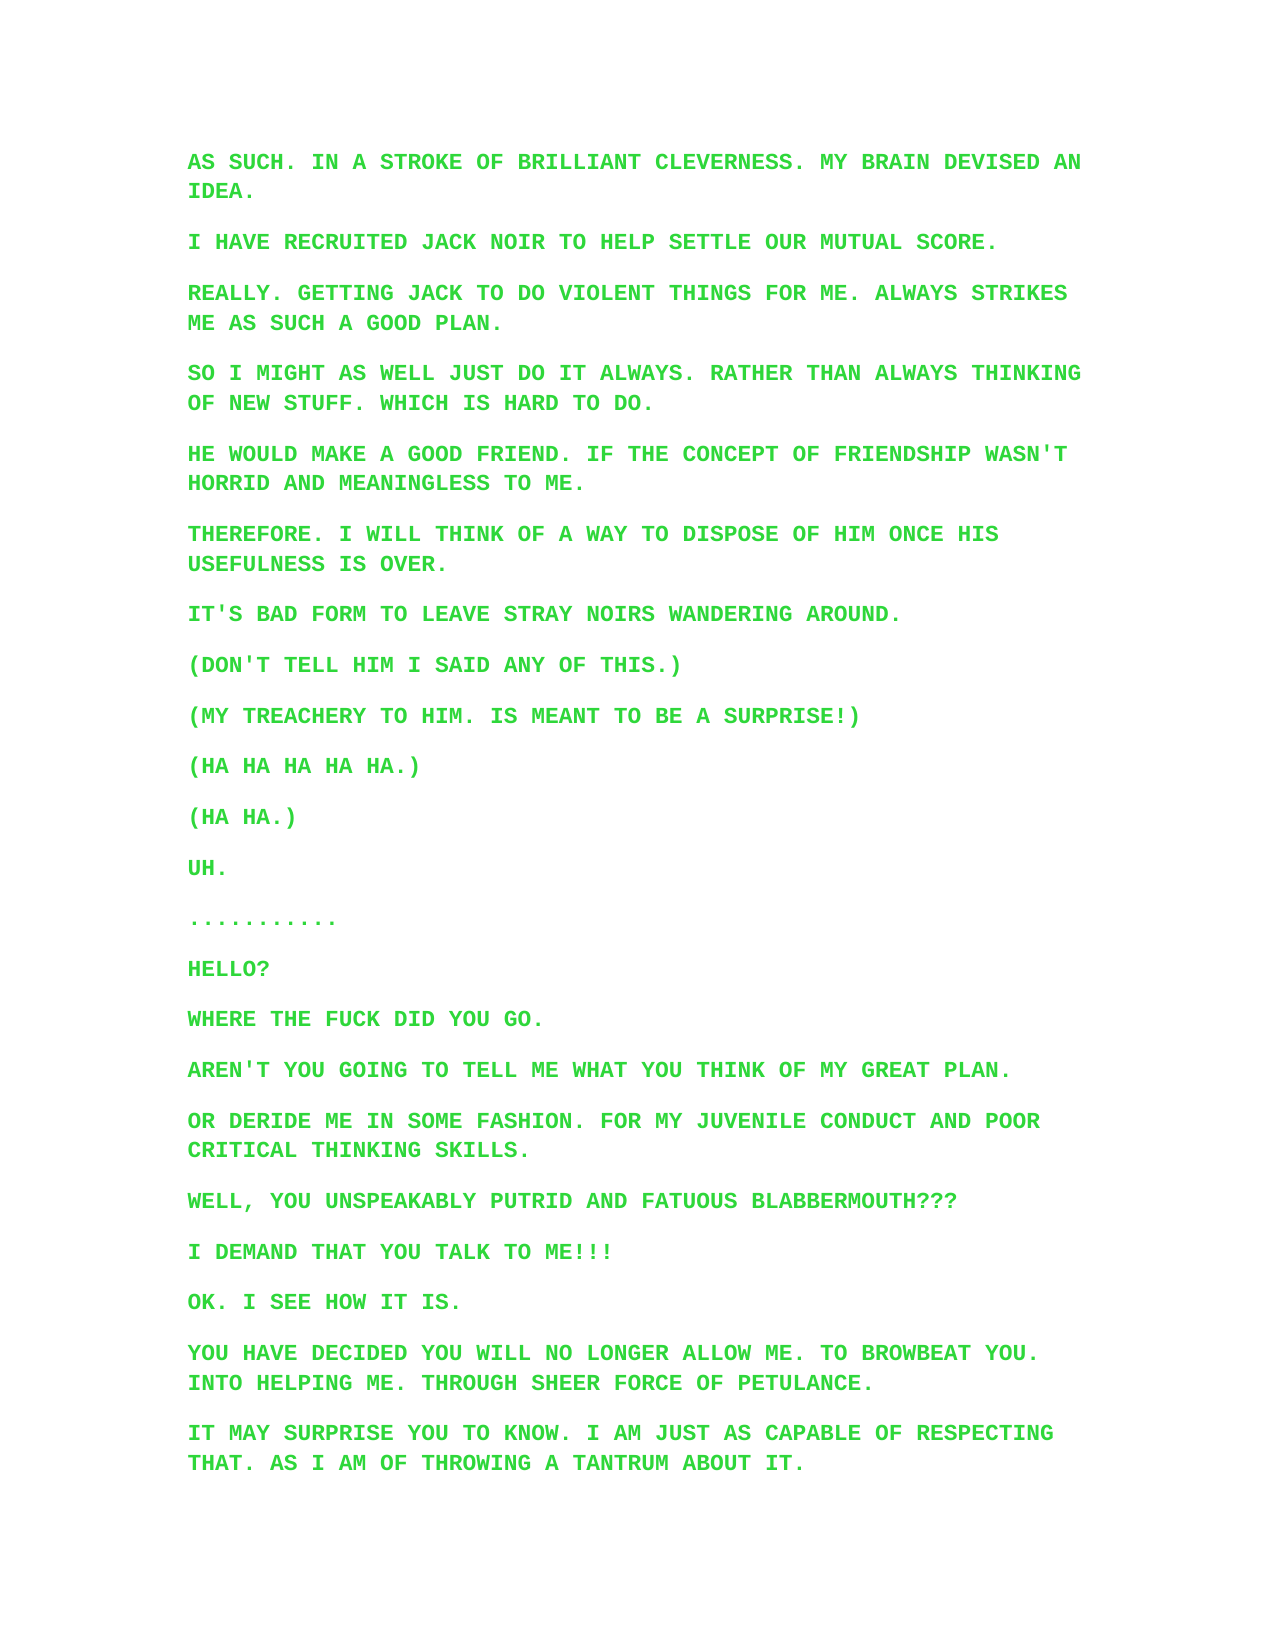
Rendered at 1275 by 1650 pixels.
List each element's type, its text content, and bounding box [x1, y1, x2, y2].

text (DON'T TELL HIM I SAID ANY OF THIS.) [187, 653, 1087, 679]
text HE WOULD MAKE A GOOD FRIEND. IF THE CONCEPT OF FRIENDSHIP WASN'T HORRID AND MEANINGLESS TO ME. [187, 442, 1087, 498]
text IT'S BAD FORM TO LEAVE STRAY NOIRS WANDERING AROUND. [187, 603, 1087, 629]
text OK. I SEE HOW IT IS. [187, 1291, 1087, 1317]
text REALLY. GETTING JACK TO DO VIOLENT THINGS FOR ME. ALWAYS STRIKES ME AS SUCH A GOOD PLAN. [187, 281, 1087, 337]
text AREN'T YOU GOING TO TELL ME WHAT YOU THINK OF MY GREAT PLAN. [187, 1058, 1087, 1084]
text YOU HAVE DECIDED YOU WILL NO LONGER ALLOW ME. TO BROWBEAT YOU. INTO HELPING ME. THROUGH SHEER FORCE OF PETULANCE. [187, 1341, 1087, 1397]
text IT MAY SURPRISE YOU TO KNOW. I AM JUST AS CAPABLE OF RESPECTING THAT. AS I AM OF THROWING A TANTRUM ABOUT IT. [187, 1422, 1087, 1477]
text I HAVE RECRUITED JACK NOIR TO HELP SETTLE OUR MUTUAL SCORE. [187, 230, 1087, 256]
text WHERE THE FUCK DID YOU GO. [187, 1008, 1087, 1034]
text WELL, YOU UNSPEAKABLY PUTRID AND FATUOUS BLABBERMOUTH??? [187, 1189, 1087, 1215]
text I DEMAND THAT YOU TALK TO ME!!! [187, 1240, 1087, 1266]
text (MY TREACHERY TO HIM. IS MEANT TO BE A SURPRISE!) [187, 704, 1087, 730]
text ........... [187, 906, 1087, 932]
text AS SUCH. IN A STROKE OF BRILLIANT CLEVERNESS. MY BRAIN DEVISED AN IDEA. [187, 150, 1087, 206]
text UH. [187, 856, 1087, 882]
text THEREFORE. I WILL THINK OF A WAY TO DISPOSE OF HIM ONCE HIS USEFULNESS IS OVER. [187, 522, 1087, 578]
text OR DERIDE ME IN SOME FASHION. FOR MY JUVENILE CONDUCT AND POOR CRITICAL THINKING SKILLS. [187, 1109, 1087, 1165]
text SO I MIGHT AS WELL JUST DO IT ALWAYS. RATHER THAN ALWAYS THINKING OF NEW STUFF. WHICH IS HARD TO DO. [187, 361, 1087, 417]
text (HA HA.) [187, 805, 1087, 831]
text (HA HA HA HA HA.) [187, 754, 1087, 781]
text HELLO? [187, 957, 1087, 983]
